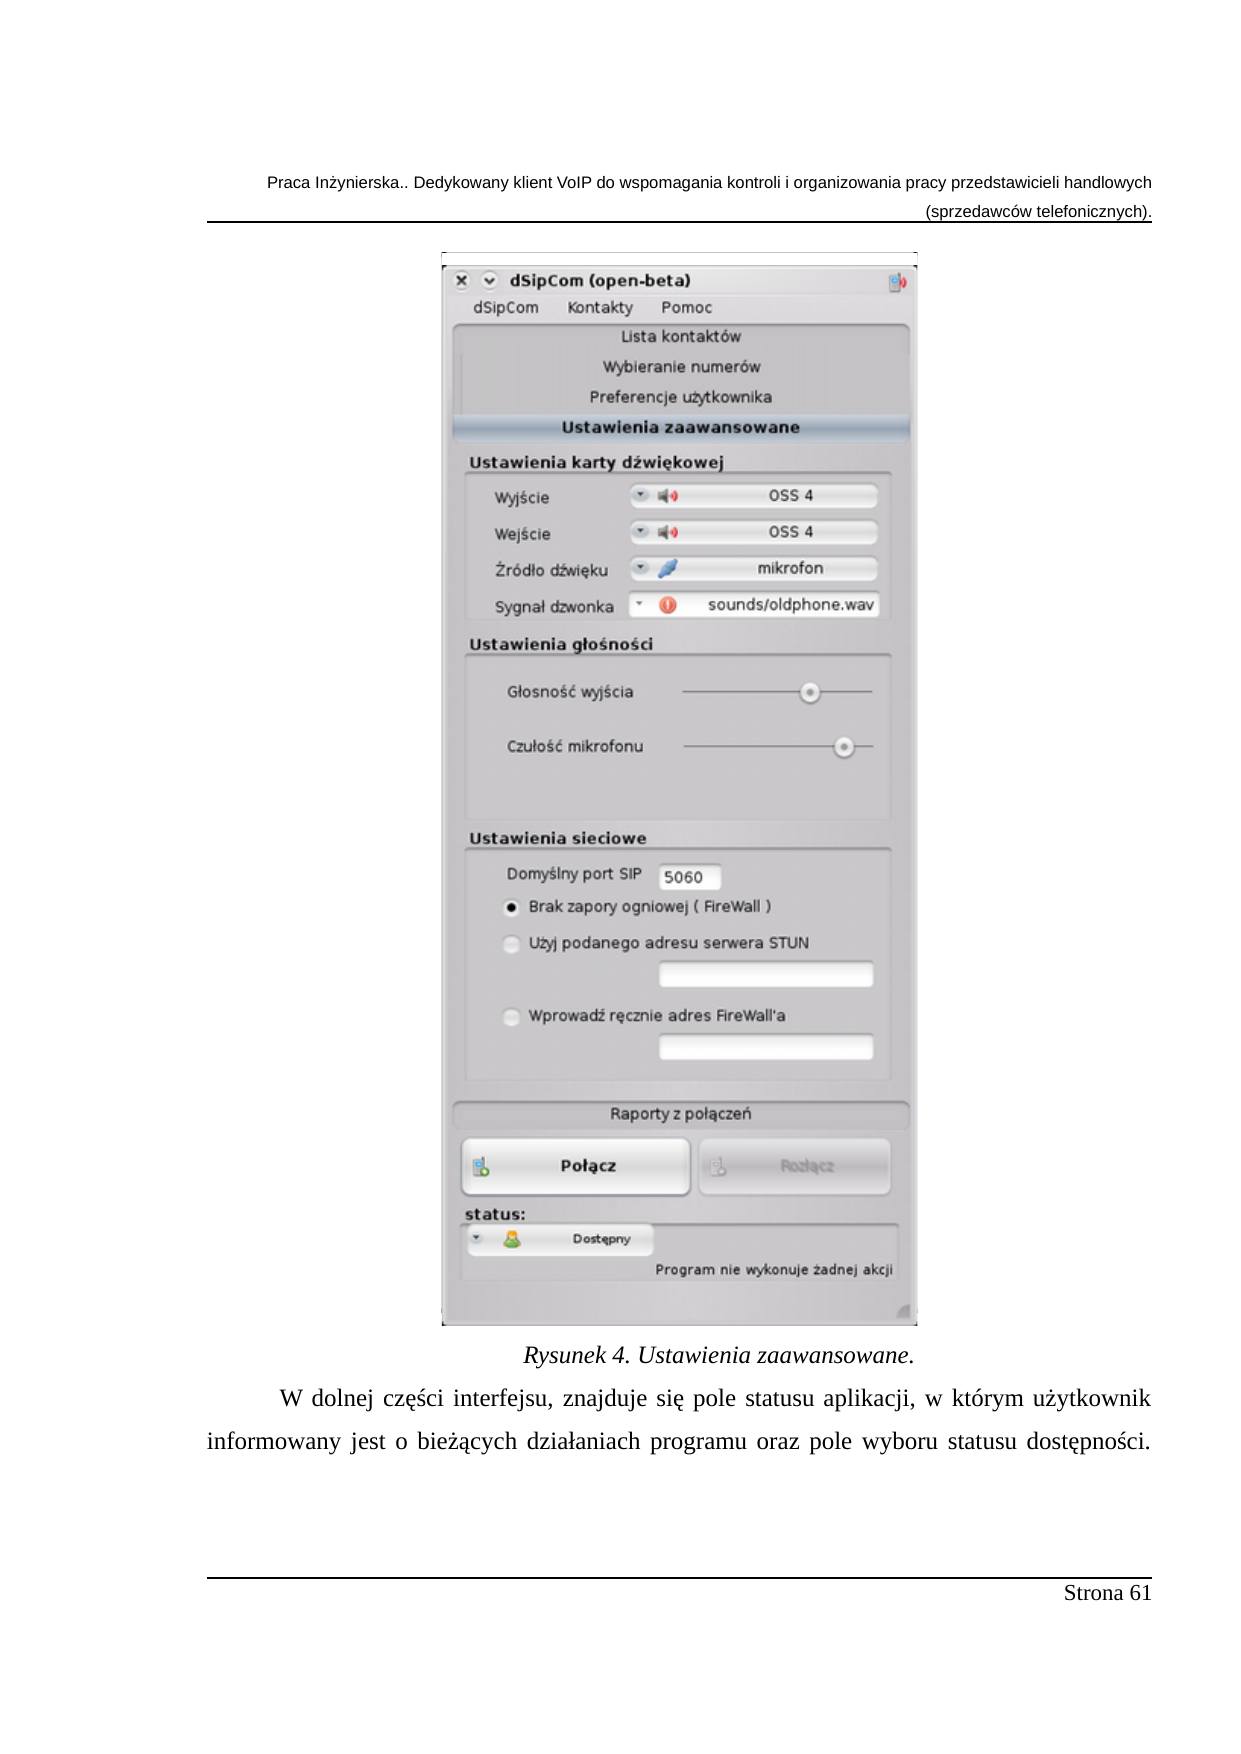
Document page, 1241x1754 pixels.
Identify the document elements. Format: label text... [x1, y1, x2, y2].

text Rysunek 4. Ustawienia zaawansowane. [442, 1326, 917, 1369]
picture [441, 252, 918, 1326]
text W dolnej części interfejsu, znajduje się pole statusu aplikacji, w którym użytkownik informowany jest o bieżących działaniach programu oraz pole wyboru statusu dostępności. [207, 1326, 1152, 1455]
